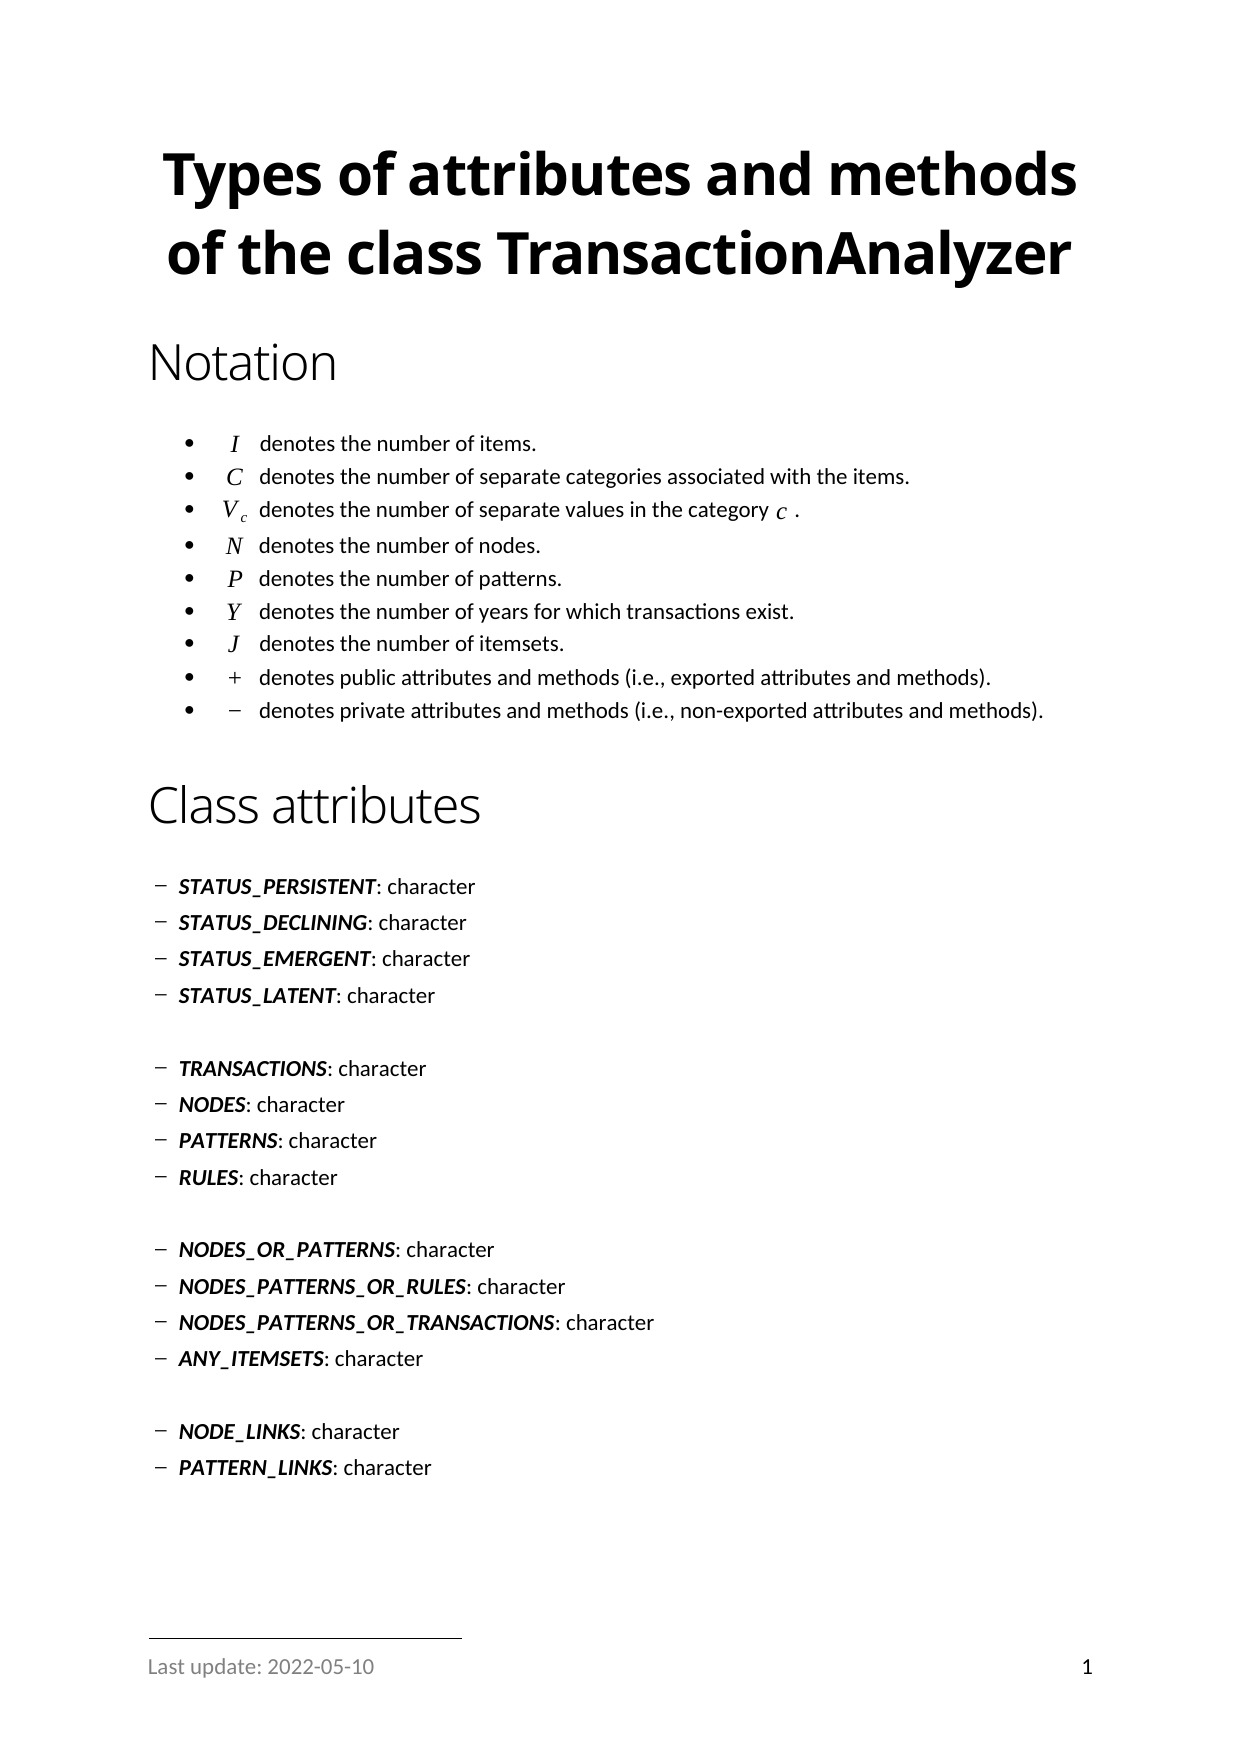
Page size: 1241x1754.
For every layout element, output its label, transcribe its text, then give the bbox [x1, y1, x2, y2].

subtitle Class attributes [148, 770, 1093, 838]
subtitle Notation [148, 327, 1093, 395]
text PATTERNS: character [148, 1126, 1093, 1154]
text NODE_LINKS: character [148, 1417, 1093, 1445]
list denotes public attributes and methods (i.e., exported attributes and methods). [185, 663, 1093, 692]
text STATUS_EMERGENT: character [148, 944, 1093, 973]
text NODES_PATTERNS_OR_TRANSACTIONS: character [148, 1308, 1093, 1336]
text NODES_PATTERNS_OR_RULES: character [148, 1272, 1093, 1300]
list denotes the number of patterns. [185, 564, 1093, 593]
list denotes private attributes and methods (i.e., non-exported attributes and methods). [185, 696, 1093, 725]
list denotes the number of nodes. [185, 531, 1093, 560]
title Types of attributes and methods of the class TransactionAnalyzer [148, 133, 1093, 292]
text TRANSACTIONS: character [148, 1054, 1093, 1082]
list denotes the number of separate values in the category. [185, 495, 1093, 527]
text STATUS_LATENT: character [148, 981, 1093, 1009]
list denotes the number of separate categories associated with the items. [185, 462, 1093, 491]
text ANY_ITEMSETS: character [148, 1344, 1093, 1372]
text PATTERN_LINKS: character [148, 1453, 1093, 1482]
list denotes the number of itemsets. [185, 629, 1093, 659]
text NODES_OR_PATTERNS: character [148, 1235, 1093, 1263]
text NODES: character [148, 1090, 1093, 1118]
text STATUS_DECLINING: character [148, 908, 1093, 936]
list denotes the number of years for which transactions exist. [185, 597, 1093, 625]
text RULES: character [148, 1163, 1093, 1191]
text STATUS_PERSISTENT: character [148, 872, 1093, 900]
list denotes the number of items. [185, 429, 1093, 458]
